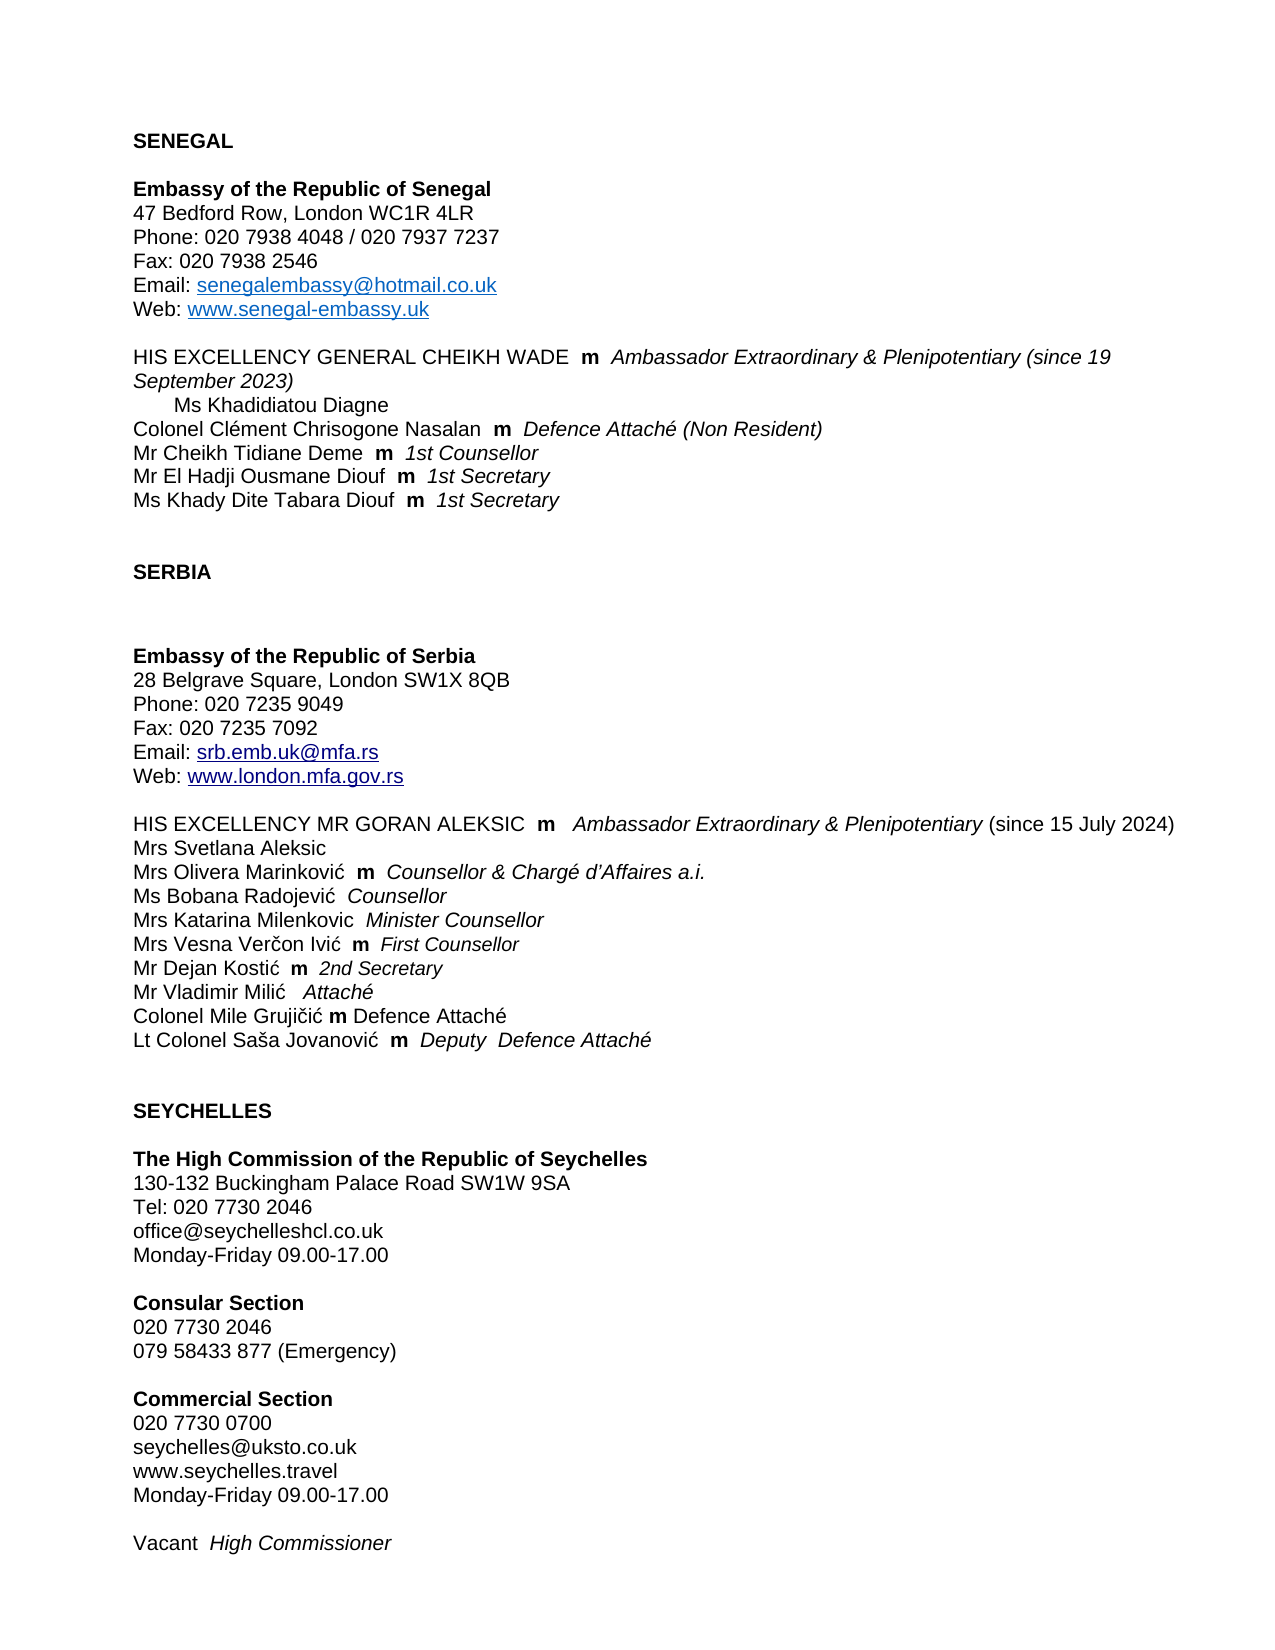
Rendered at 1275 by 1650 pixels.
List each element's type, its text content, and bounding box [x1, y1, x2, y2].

text Monday-Friday 09.00-17.00 [133, 1483, 1181, 1507]
text 47 Bedford Row, London WC1R 4LR [133, 201, 1181, 225]
text Mrs Vesna Verčon Ivić m First Counsellor [133, 932, 1181, 956]
text Embassy of the Republic of Serbia [133, 644, 1181, 668]
text Email: senegalembassy@hotmail.co.uk [133, 273, 1181, 297]
text seychelles@uksto.co.uk [133, 1435, 1181, 1459]
text Web: www.london.mfa.gov.rs [133, 764, 1181, 788]
text Web: www.senegal-embassy.uk [133, 297, 1181, 321]
text 28 Belgrave Square, London SW1X 8QB [133, 668, 1181, 692]
text Mr Dejan Kostić m 2nd Secretary [133, 956, 1181, 979]
text Ms Khady Dite Tabara Diouf m 1st Secretary [133, 488, 1181, 512]
text SENEGAL [133, 129, 1181, 153]
text Mr El Hadji Ousmane Diouf m 1st Secretary [133, 464, 1181, 488]
text 079 58433 877 (Emergency) [133, 1339, 1181, 1363]
text Colonel Mile Grujičić m Defence Attaché [133, 1003, 1181, 1027]
text Fax: 020 7235 7092 [133, 716, 1181, 740]
text Ms Bobana Radojević Counsellor [133, 884, 1181, 908]
text SERBIA [133, 560, 1181, 584]
text Phone: 020 7235 9049 [133, 692, 1181, 716]
text Mrs Svetlana Aleksic [133, 836, 1181, 860]
text 130-132 Buckingham Palace Road SW1W 9SA [133, 1171, 1181, 1195]
text Embassy of the Republic of Senegal [133, 177, 1181, 201]
text Colonel Clément Chrisogone Nasalan m Defence Attaché (Non Resident) [133, 416, 1181, 440]
text www.seychelles.travel [133, 1459, 1181, 1483]
text Mrs Olivera Marinković m Counsellor & Chargé d’Affaires a.i. [133, 860, 1181, 884]
text Consular Section [133, 1291, 1181, 1315]
text SEYCHELLES [133, 1099, 1181, 1123]
text Mrs Katarina Milenkovic Minister Counsellor [133, 908, 1181, 932]
text Tel: 020 7730 2046 [133, 1195, 1181, 1219]
text Mr Cheikh Tidiane Deme m 1st Counsellor [133, 440, 1181, 464]
text Commercial Section [133, 1387, 1181, 1411]
text HIS EXCELLENCY GENERAL CHEIKH WADE m Ambassador Extraordinary & Plenipotentiary (since 19 September 2023) [133, 344, 1181, 392]
text 020 7730 2046 [133, 1315, 1181, 1339]
text Monday-Friday 09.00-17.00 [133, 1243, 1181, 1267]
text 020 7730 0700 [133, 1411, 1181, 1435]
text Phone: 020 7938 4048 / 020 7937 7237 [133, 225, 1181, 249]
text The High Commission of the Republic of Seychelles [133, 1147, 1181, 1171]
text Fax: 020 7938 2546 [133, 249, 1181, 273]
text HIS EXCELLENCY MR GORAN ALEKSIC m Ambassador Extraordinary & Plenipotentiary (since 15 July 2024) [133, 812, 1181, 836]
text office@seychelleshcl.co.uk [133, 1219, 1181, 1243]
text Email: srb.emb.uk@mfa.rs [133, 740, 1181, 764]
text Mr Vladimir Milić Attaché [133, 979, 1181, 1003]
text Ms Khadidiatou Diagne [133, 392, 1181, 416]
text Vacant High Commissioner [133, 1531, 1181, 1554]
text Lt Colonel Saša Jovanović m Deputy Defence Attaché [133, 1027, 1181, 1051]
